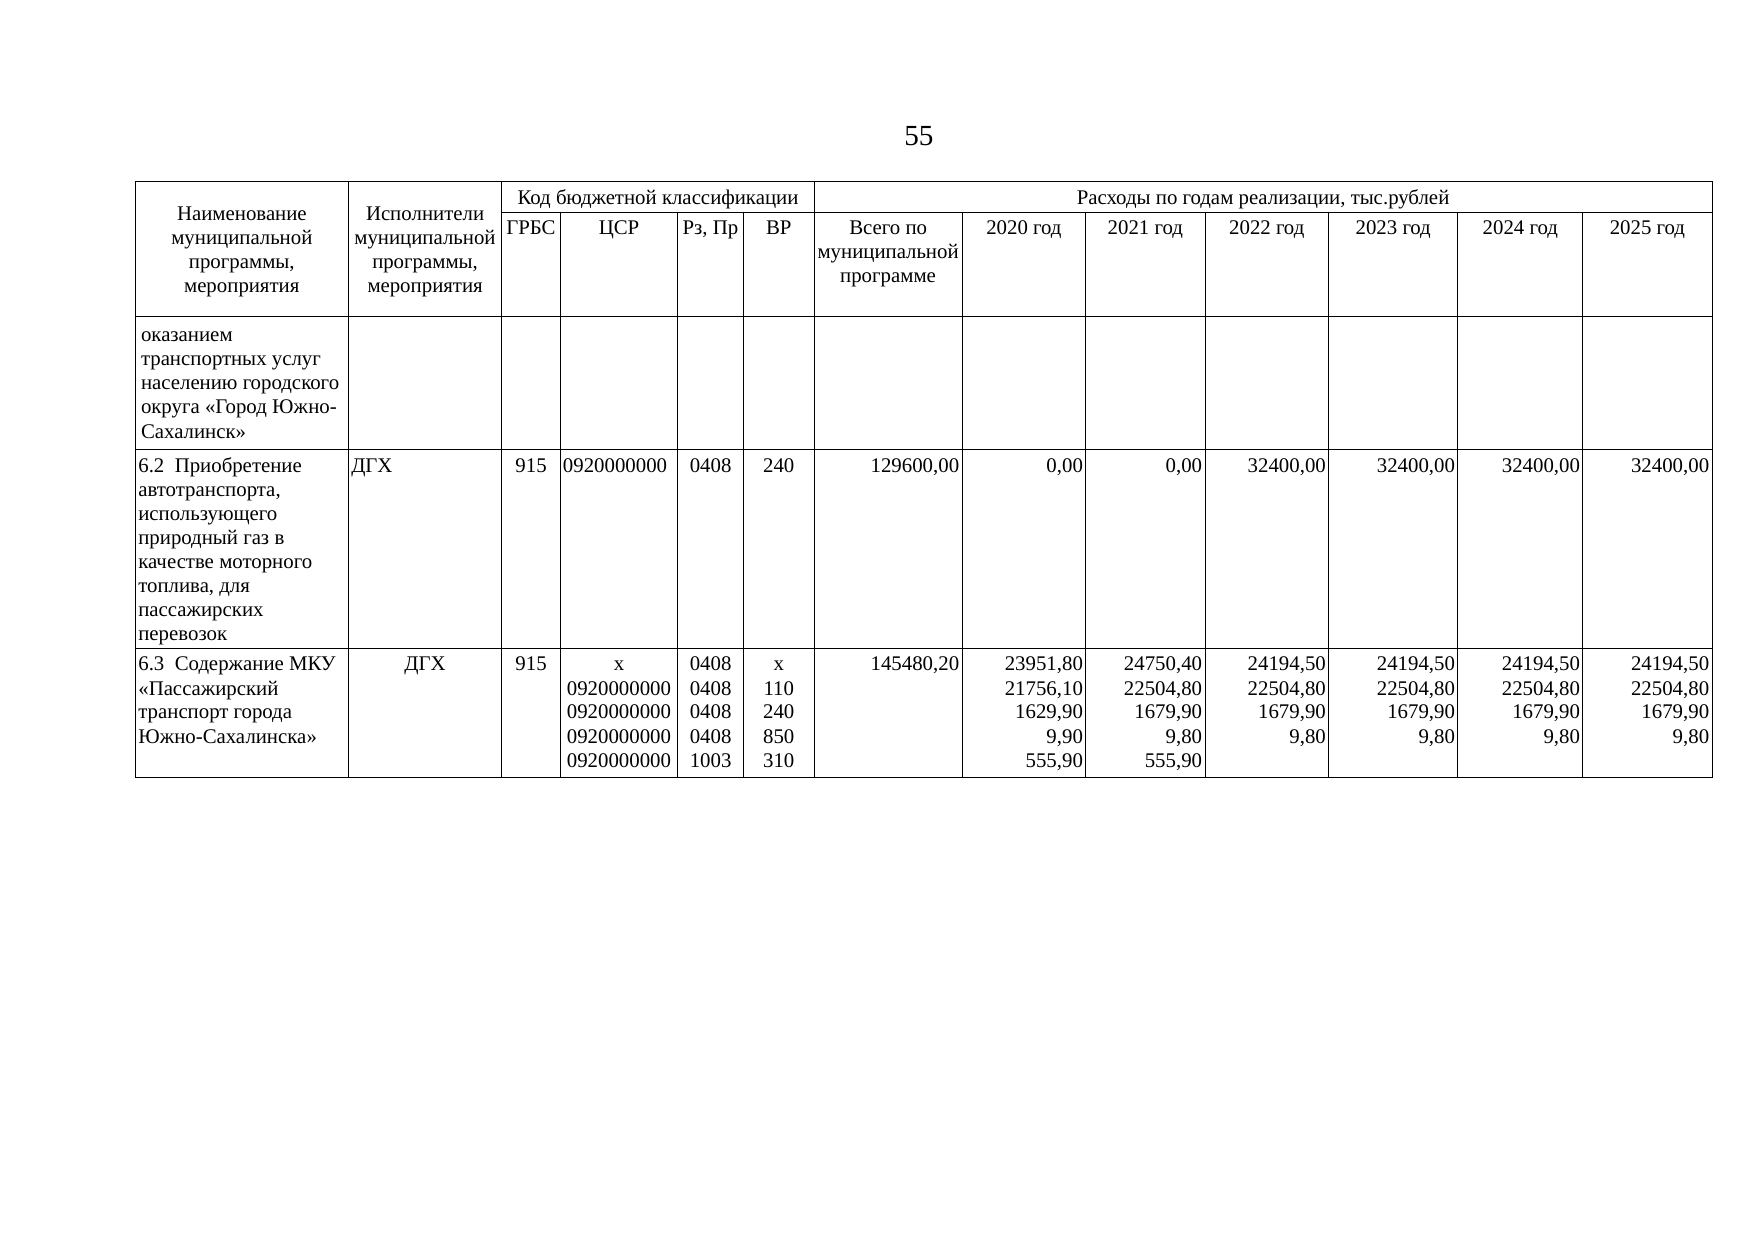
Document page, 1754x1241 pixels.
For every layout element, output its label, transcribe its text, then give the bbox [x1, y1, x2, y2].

table_cell 0,00 [963, 450, 1085, 648]
table_cell х 0920000000 0920000000 0920000000 0920000000 [561, 649, 677, 777]
table_cell [561, 317, 677, 449]
table_cell [1206, 317, 1328, 449]
table_cell 24194,50 22504,80 1679,90 9,80 [1458, 649, 1582, 777]
table_cell 2022 год [1206, 213, 1328, 316]
table_cell [1086, 317, 1205, 449]
table_cell 2021 год [1086, 213, 1205, 316]
table_cell 0408 [678, 450, 743, 648]
table_cell 24194,50 22504,80 1679,90 9,80 [1206, 649, 1328, 777]
table_cell 0920000000 [561, 450, 677, 648]
table_cell [1329, 317, 1457, 449]
table_cell [1583, 317, 1712, 449]
table_cell [744, 317, 814, 449]
table_cell ДГХ [349, 649, 501, 777]
table_cell 2023 год [1329, 213, 1457, 316]
table_cell 6.2 Приобретение автотранспорта, использующего природный газ в качестве моторного топлива, для пассажирских перевозок [136, 450, 348, 648]
table_cell 24750,40 22504,80 1679,90 9,80 555,90 [1086, 649, 1205, 777]
table_cell 145480,20 [815, 649, 962, 777]
table_cell 23951,80 21756,10 1629,90 9,90 555,90 [963, 649, 1085, 777]
table_cell 915 [502, 649, 560, 777]
table_cell [502, 317, 560, 449]
table_cell оказанием транспортных услуг населению городского округа «Город Южно-Сахалинск» [136, 317, 348, 449]
table_cell [963, 317, 1085, 449]
table_cell 32400,00 [1583, 450, 1712, 648]
table_header Код бюджетной классификации [502, 182, 814, 212]
table_cell 24194,50 22504,80 1679,90 9,80 [1329, 649, 1457, 777]
table_cell ВР [744, 213, 814, 316]
table_cell 0,00 [1086, 450, 1205, 648]
table_cell Всего по муниципальной программе [815, 213, 962, 316]
table_cell [1458, 317, 1582, 449]
table_cell 2020 год [963, 213, 1085, 316]
table_cell ЦСР [561, 213, 677, 316]
table_cell Рз, Пр [678, 213, 743, 316]
table_header Наименование муниципальной программы, мероприятия [136, 182, 348, 316]
table_cell 24194,50 22504,80 1679,90 9,80 [1583, 649, 1712, 777]
table_cell 240 [744, 450, 814, 648]
table_cell 915 [502, 450, 560, 648]
table_cell [678, 317, 743, 449]
table_cell 2025 год [1583, 213, 1712, 316]
table_cell [349, 317, 501, 449]
table_cell ДГХ [349, 450, 501, 648]
table_cell 6.3 Содержание МКУ «Пассажирский транспорт города Южно-Сахалинска» [136, 649, 348, 777]
table_cell ГРБС [502, 213, 560, 316]
table_header Расходы по годам реализации, тыс.рублей [815, 182, 1712, 212]
table_cell 32400,00 [1458, 450, 1582, 648]
table_cell 0408 0408 0408 0408 1003 [678, 649, 743, 777]
table_cell 32400,00 [1329, 450, 1457, 648]
table_cell 2024 год [1458, 213, 1582, 316]
table_cell х 110 240 850 310 [744, 649, 814, 777]
table_cell 32400,00 [1206, 450, 1328, 648]
table_cell [815, 317, 962, 449]
table_cell 129600,00 [815, 450, 962, 648]
table_header Исполнители муниципальной программы, мероприятия [349, 182, 501, 316]
